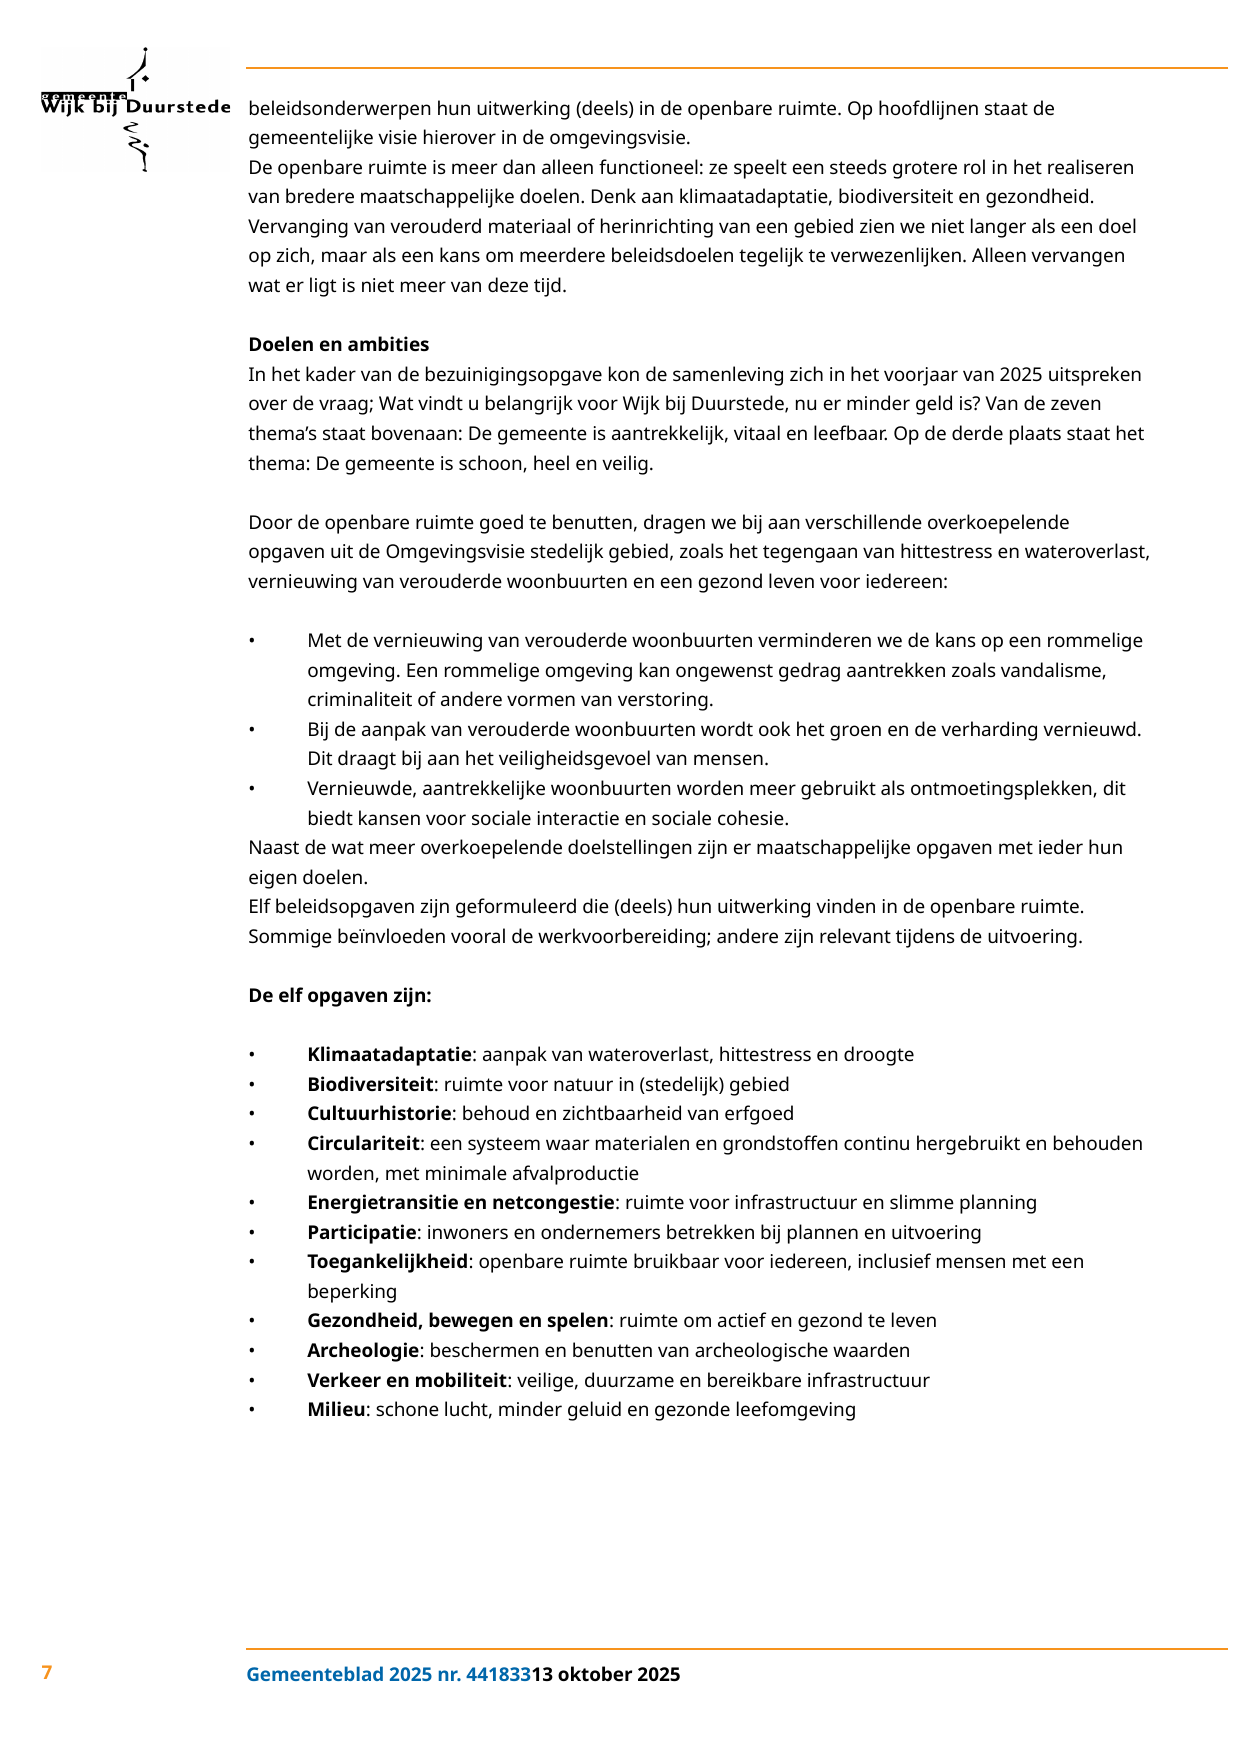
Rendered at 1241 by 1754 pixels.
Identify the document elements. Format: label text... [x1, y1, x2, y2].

text De elf opgaven zijn: [248, 982, 1152, 1008]
text De openbare ruimte is meer dan alleen functioneel: ze speelt een steeds grotere rol in het realiseren van bredere maatschappelijke doelen. Denk aan klimaatadaptatie, biodiversiteit en gezondheid. Vervanging van verouderd materiaal of herinrichting van een gebied zien we niet langer als een doel op zich, maar als een kans om meerdere beleidsdoelen tegelijk te verwezenlijken. Alleen vervangen wat er ligt is niet meer van deze tijd. [248, 154, 1152, 298]
list Participatie: inwoners en ondernemers betrekken bij plannen en uitvoering [248, 1219, 1152, 1245]
text Doelen en ambities [248, 331, 1152, 357]
list Energietransitie en netcongestie: ruimte voor infrastructuur en slimme planning [248, 1189, 1152, 1215]
list Archeologie: beschermen en benutten van archeologische waarden [248, 1337, 1152, 1363]
list Bij de aanpak van verouderde woonbuurten wordt ook het groen en de verharding vernieuwd. Dit draagt bij aan het veiligheidsgevoel van mensen. [248, 716, 1152, 771]
text In het kader van de bezuinigingsopgave kon de samenleving zich in het voorjaar van 2025 uitspreken over de vraag; Wat vindt u belangrijk voor Wijk bij Duurstede, nu er minder geld is? Van de zeven thema’s staat bovenaan: De gemeente is aantrekkelijk, vitaal en leefbaar. Op de derde plaats staat het thema: De gemeente is schoon, heel en veilig. [248, 361, 1152, 476]
text Door de openbare ruimte goed te benutten, dragen we bij aan verschillende overkoepelende opgaven uit de Omgevingsvisie stedelijk gebied, zoals het tegengaan van hittestress en wateroverlast, vernieuwing van verouderde woonbuurten en een gezond leven voor iedereen: [248, 509, 1152, 594]
list Milieu: schone lucht, minder geluid en gezonde leefomgeving [248, 1396, 1152, 1422]
list Toegankelijkheid: openbare ruimte bruikbaar voor iedereen, inclusief mensen met een beperking [248, 1248, 1152, 1304]
list Met de vernieuwing van verouderde woonbuurten verminderen we de kans op een rommelige omgeving. Een rommelige omgeving kan ongewenst gedrag aantrekken zoals vandalisme, criminaliteit of andere vormen van verstoring. [248, 627, 1152, 712]
text Elf beleidsopgaven zijn geformuleerd die (deels) hun uitwerking vinden in de openbare ruimte. Sommige beïnvloeden vooral de werkvoorbereiding; andere zijn relevant tijdens de uitvoering. [248, 893, 1152, 949]
text Naast de wat meer overkoepelende doelstellingen zijn er maatschappelijke opgaven met ieder hun eigen doelen. [248, 834, 1152, 890]
text beleidsonderwerpen hun uitwerking (deels) in de openbare ruimte. Op hoofdlijnen staat de gemeentelijke visie hierover in de omgevingsvisie. [248, 95, 1152, 150]
list Cultuurhistorie: behoud en zichtbaarheid van erfgoed [248, 1101, 1152, 1126]
list Biodiversiteit: ruimte voor natuur in (stedelijk) gebied [248, 1071, 1152, 1097]
list Circulariteit: een systeem waar materialen en grondstoffen continu hergebruikt en behouden worden, met minimale afvalproductie [248, 1130, 1152, 1186]
list Gezondheid, bewegen en spelen: ruimte om actief en gezond te leven [248, 1308, 1152, 1333]
list Verkeer en mobiliteit: veilige, duurzame en bereikbare infrastructuur [248, 1367, 1152, 1393]
list Klimaatadaptatie: aanpak van wateroverlast, hittestress en droogte [248, 1041, 1152, 1067]
list Vernieuwde, aantrekkelijke woonbuurten worden meer gebruikt als ontmoetingsplekken, dit biedt kansen voor sociale interactie en sociale cohesie. [248, 775, 1152, 831]
picture [41, 47, 231, 172]
